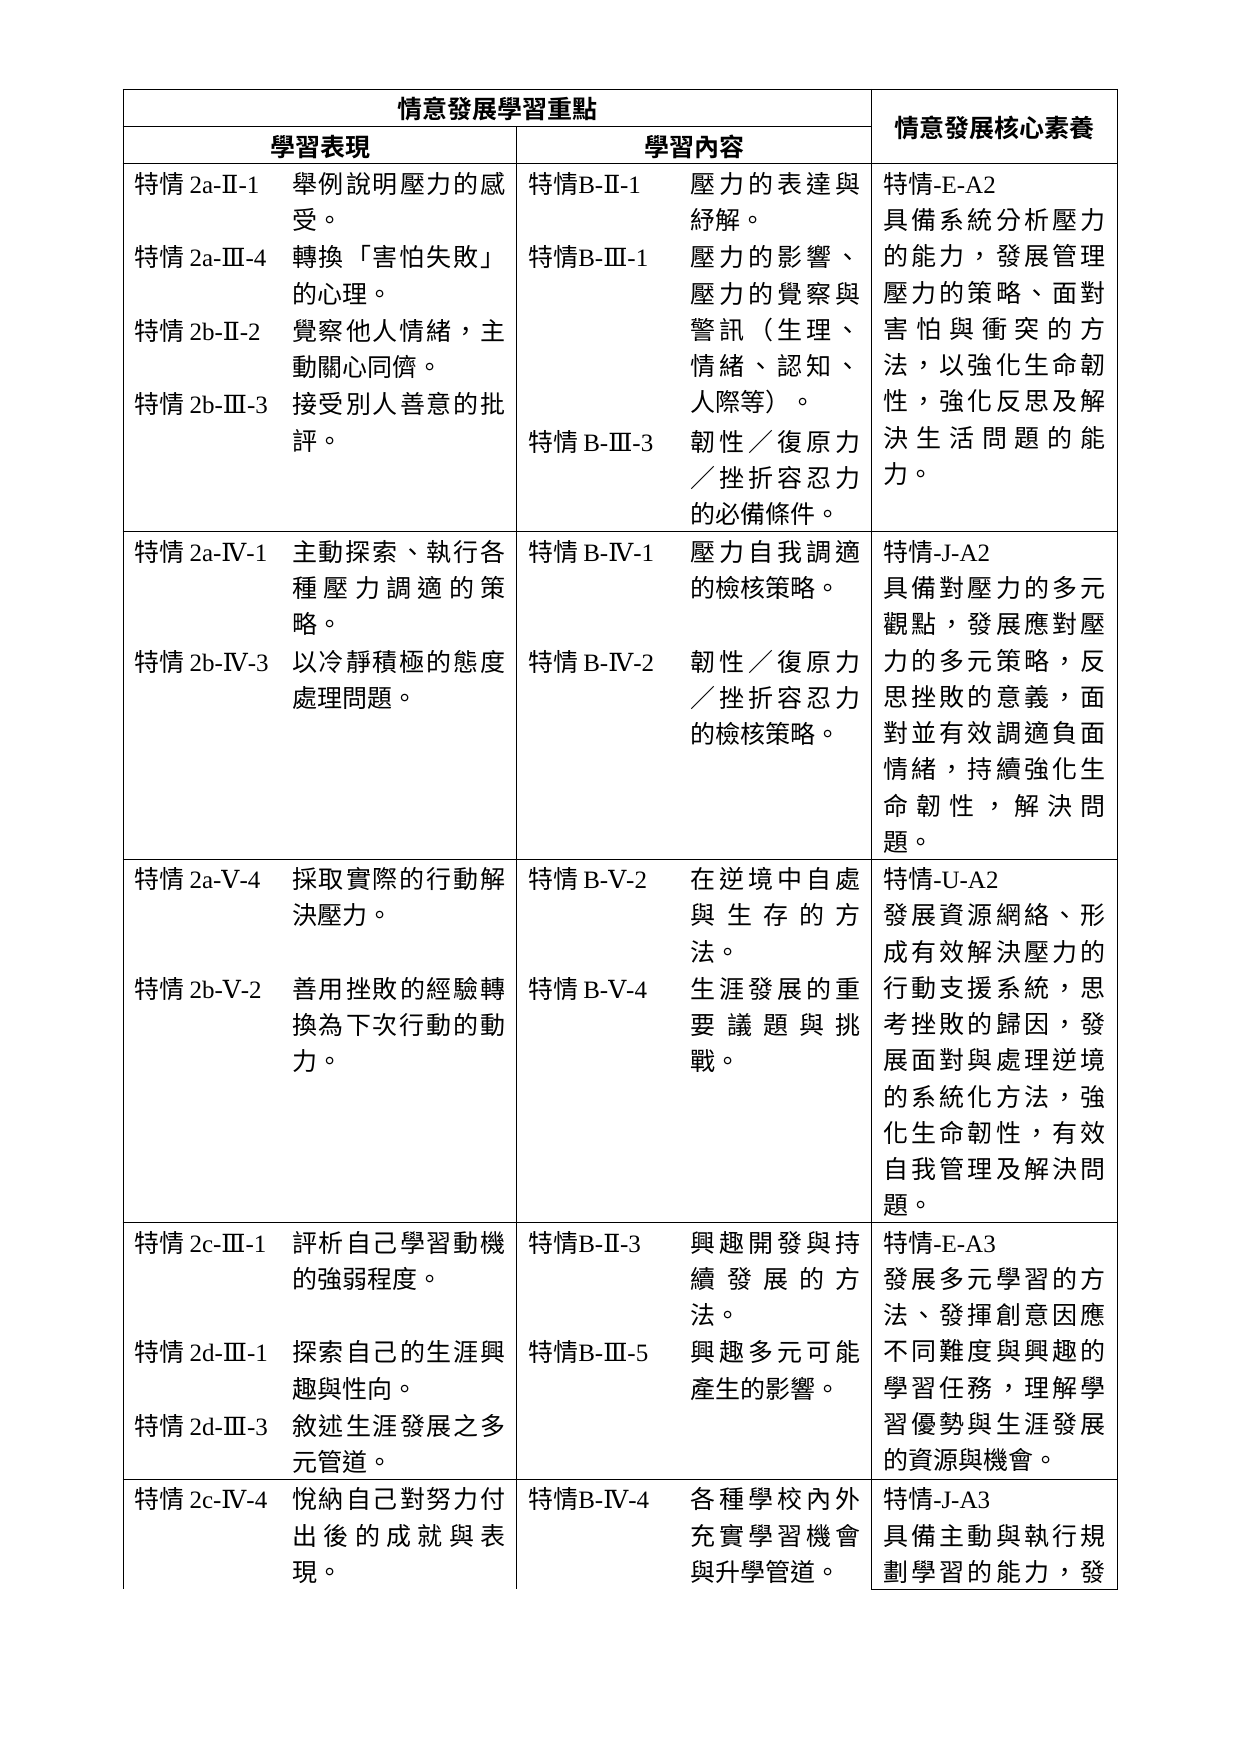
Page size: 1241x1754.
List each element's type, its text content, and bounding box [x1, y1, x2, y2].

table_cell 壓力的表達與紓解。 [679, 164, 871, 237]
table_cell 以冷靜積極的態度處理問題。 [281, 641, 516, 858]
table_cell 特情2b-Ⅲ-3 [124, 384, 281, 531]
table_cell 特情2a-Ⅱ-1 [124, 164, 281, 237]
table_cell 韌性／復原力／挫折容忍力的檢核策略。 [679, 641, 871, 858]
table_cell 特情2b-Ⅱ-2 [124, 310, 281, 384]
table_header 情意發展學習重點 [124, 90, 871, 126]
table_cell 各種學校內外充實學習機會與升學管道。 [679, 1480, 871, 1589]
table_cell 探索自己的生涯興趣與性向。 [281, 1332, 516, 1405]
table_cell 接受別人善意的批評。 [281, 384, 516, 531]
table_cell 學習表現 [124, 127, 516, 163]
table_cell 特情-E-A2 具備系統分析壓力的能力，發展管理壓力的策略、面對害怕與衝突的方法，以強化生命韌性，強化反思及解決生活問題的能力。 [872, 164, 1117, 531]
table_cell 舉例說明壓力的感受。 [281, 164, 516, 237]
table_cell 特情B-Ⅴ-4 [517, 968, 679, 1222]
table_cell 興趣開發與持續發展的方法。 [679, 1223, 871, 1332]
table_cell 生涯發展的重要議題與挑戰。 [679, 968, 871, 1222]
table_cell 特情2a-Ⅳ-1 [124, 532, 281, 641]
table_cell 特情2d-Ⅲ-3 [124, 1405, 281, 1479]
table_cell 轉換「害怕失敗」的心理。 [281, 237, 516, 310]
table_cell 特情B-Ⅴ-2 [517, 860, 679, 968]
table_cell 特情2d-Ⅲ-1 [124, 1332, 281, 1405]
table_cell 特情B-Ⅱ-3 [517, 1223, 679, 1332]
table_cell 覺察他人情緒，主動關心同儕。 [281, 310, 516, 384]
table_cell 特情-J-A2 具備對壓力的多元觀點，發展應對壓力的多元策略，反思挫敗的意義，面對並有效調適負面情緒，持續強化生命韌性，解決問題。 [872, 532, 1117, 858]
table_cell 特情B-Ⅳ-1 [517, 532, 679, 641]
table_cell 主動探索、執行各種壓力調適的策略。 [281, 532, 516, 641]
table_cell 特情2c-Ⅲ-1 [124, 1223, 281, 1332]
table_cell 特情2a-Ⅲ-4 [124, 237, 281, 310]
table_cell 特情B-Ⅲ-3 [517, 421, 679, 531]
table_cell 特情B-Ⅳ-2 [517, 641, 679, 858]
table_cell 特情B-Ⅲ-1 [517, 237, 679, 421]
table_cell 採取實際的行動解決壓力。 [281, 860, 516, 968]
table_cell 特情2a-Ⅴ-4 [124, 860, 281, 968]
table_cell 悅納自己對努力付出後的成就與表現。 [281, 1480, 516, 1589]
table_cell 評析自己學習動機的強弱程度。 [281, 1223, 516, 1332]
table_cell 敘述生涯發展之多元管道。 [281, 1405, 516, 1479]
table_cell 壓力自我調適的檢核策略。 [679, 532, 871, 641]
table_cell 特情B-Ⅱ-1 [517, 164, 679, 237]
table_header 情意發展核心素養 [872, 90, 1117, 163]
table_cell 特情B-Ⅲ-5 [517, 1332, 679, 1479]
table_cell 韌性／復原力／挫折容忍力的必備條件。 [679, 421, 871, 531]
table_cell 特情B-Ⅳ-4 [517, 1480, 679, 1589]
table_cell 壓力的影響、壓力的覺察與警訊（生理、情緒、認知、人際等）。 [679, 237, 871, 421]
table_cell 學習內容 [517, 127, 871, 163]
table_cell 特情2b-Ⅳ-3 [124, 641, 281, 858]
table_cell 特情2c-Ⅳ-4 [124, 1480, 281, 1589]
table_cell 在逆境中自處與生存的方法。 [679, 860, 871, 968]
table_cell 特情-E-A3 發展多元學習的方法、發揮創意因應不同難度與興趣的學習任務，理解學習優勢與生涯發展的資源與機會。 [872, 1223, 1117, 1479]
table_cell 特情2b-Ⅴ-2 [124, 968, 281, 1222]
table_cell 特情-J-A3 具備主動與執行規劃學習的能力，發 [872, 1480, 1117, 1589]
table_cell 特情-U-A2 發展資源網絡、形成有效解決壓力的行動支援系統，思考挫敗的歸因，發展面對與處理逆境的系統化方法，強化生命韌性，有效自我管理及解決問題。 [872, 860, 1117, 1222]
table_cell 善用挫敗的經驗轉換為下次行動的動力。 [281, 968, 516, 1222]
table_cell 興趣多元可能產生的影響。 [679, 1332, 871, 1479]
